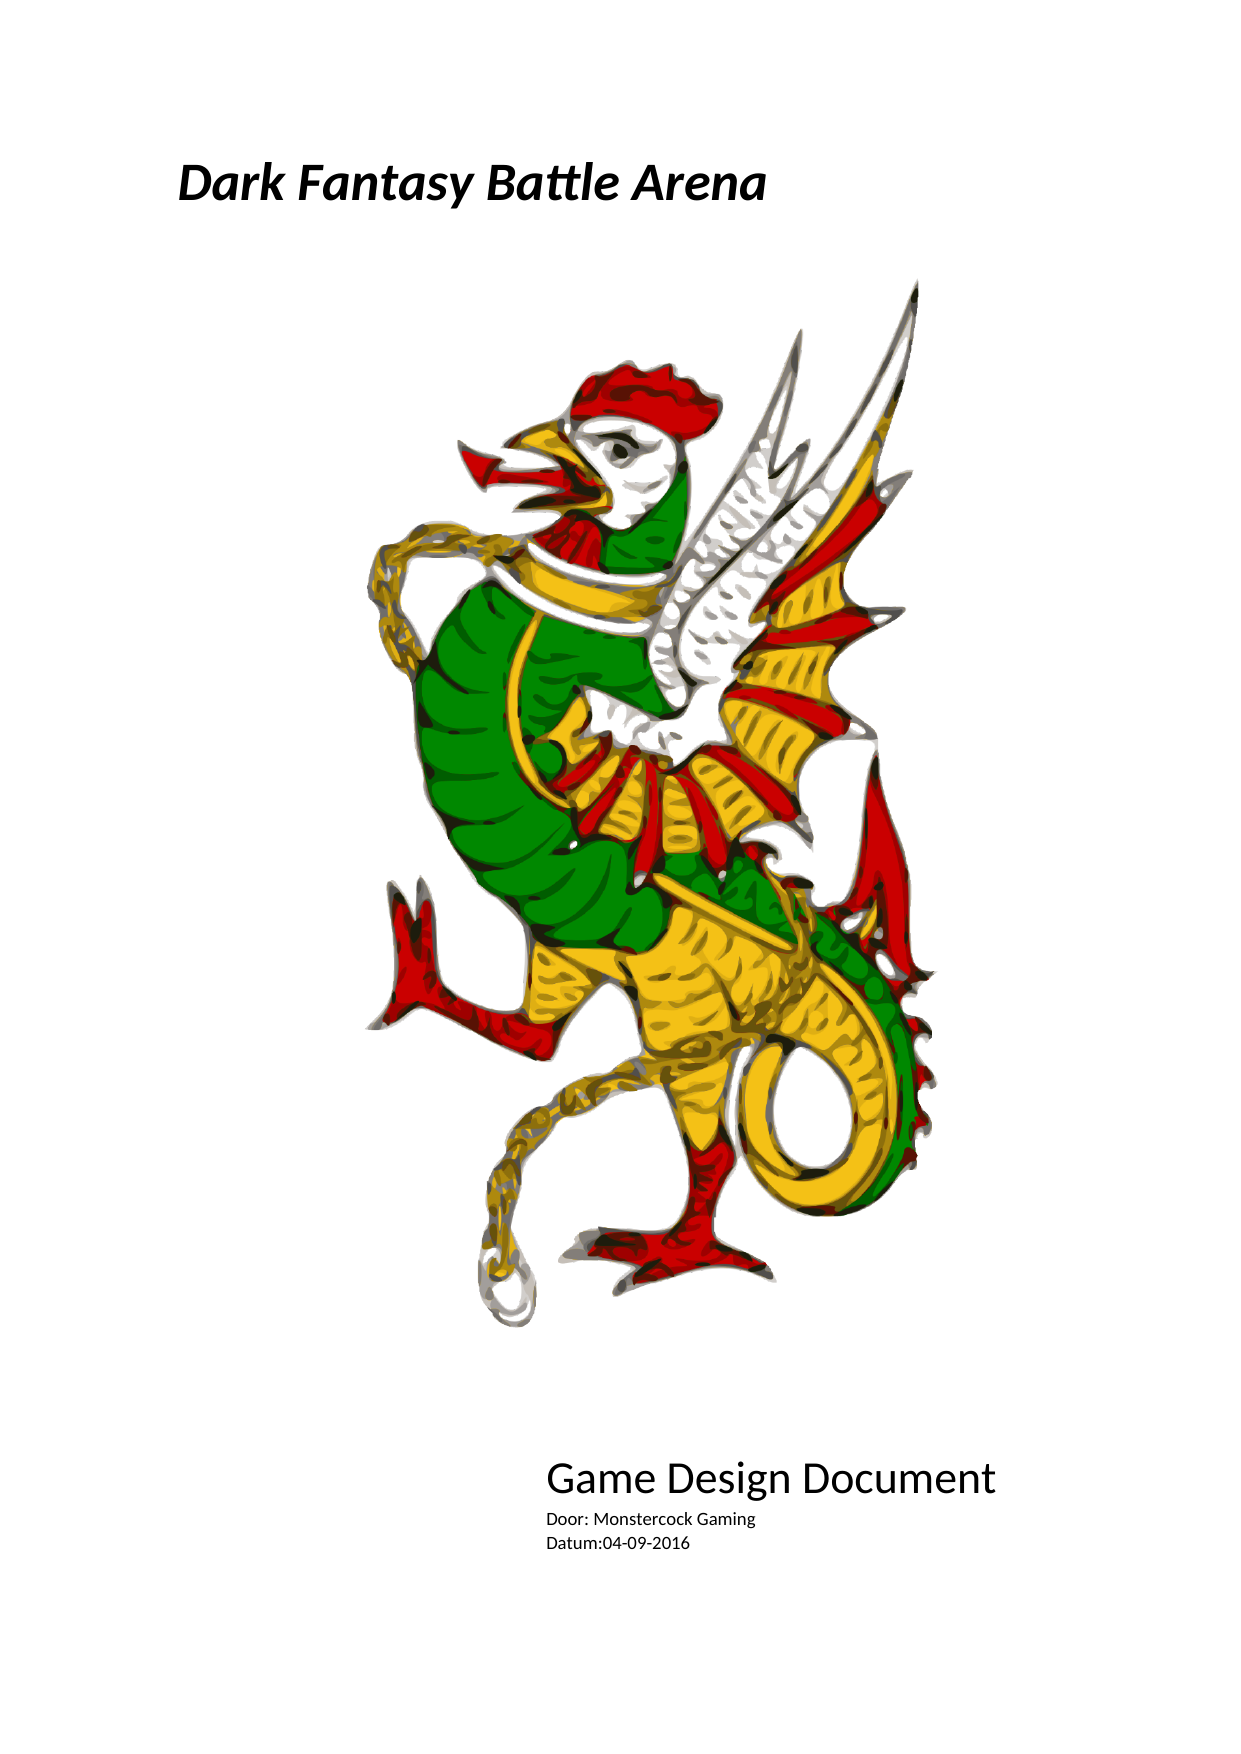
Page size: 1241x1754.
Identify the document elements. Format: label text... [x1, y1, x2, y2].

text Game Design Document Door: Monstercock Gaming Datum:04-09-2016 [546, 1449, 1063, 1554]
text Dark Fantasy Battle Arena [177, 148, 1063, 214]
